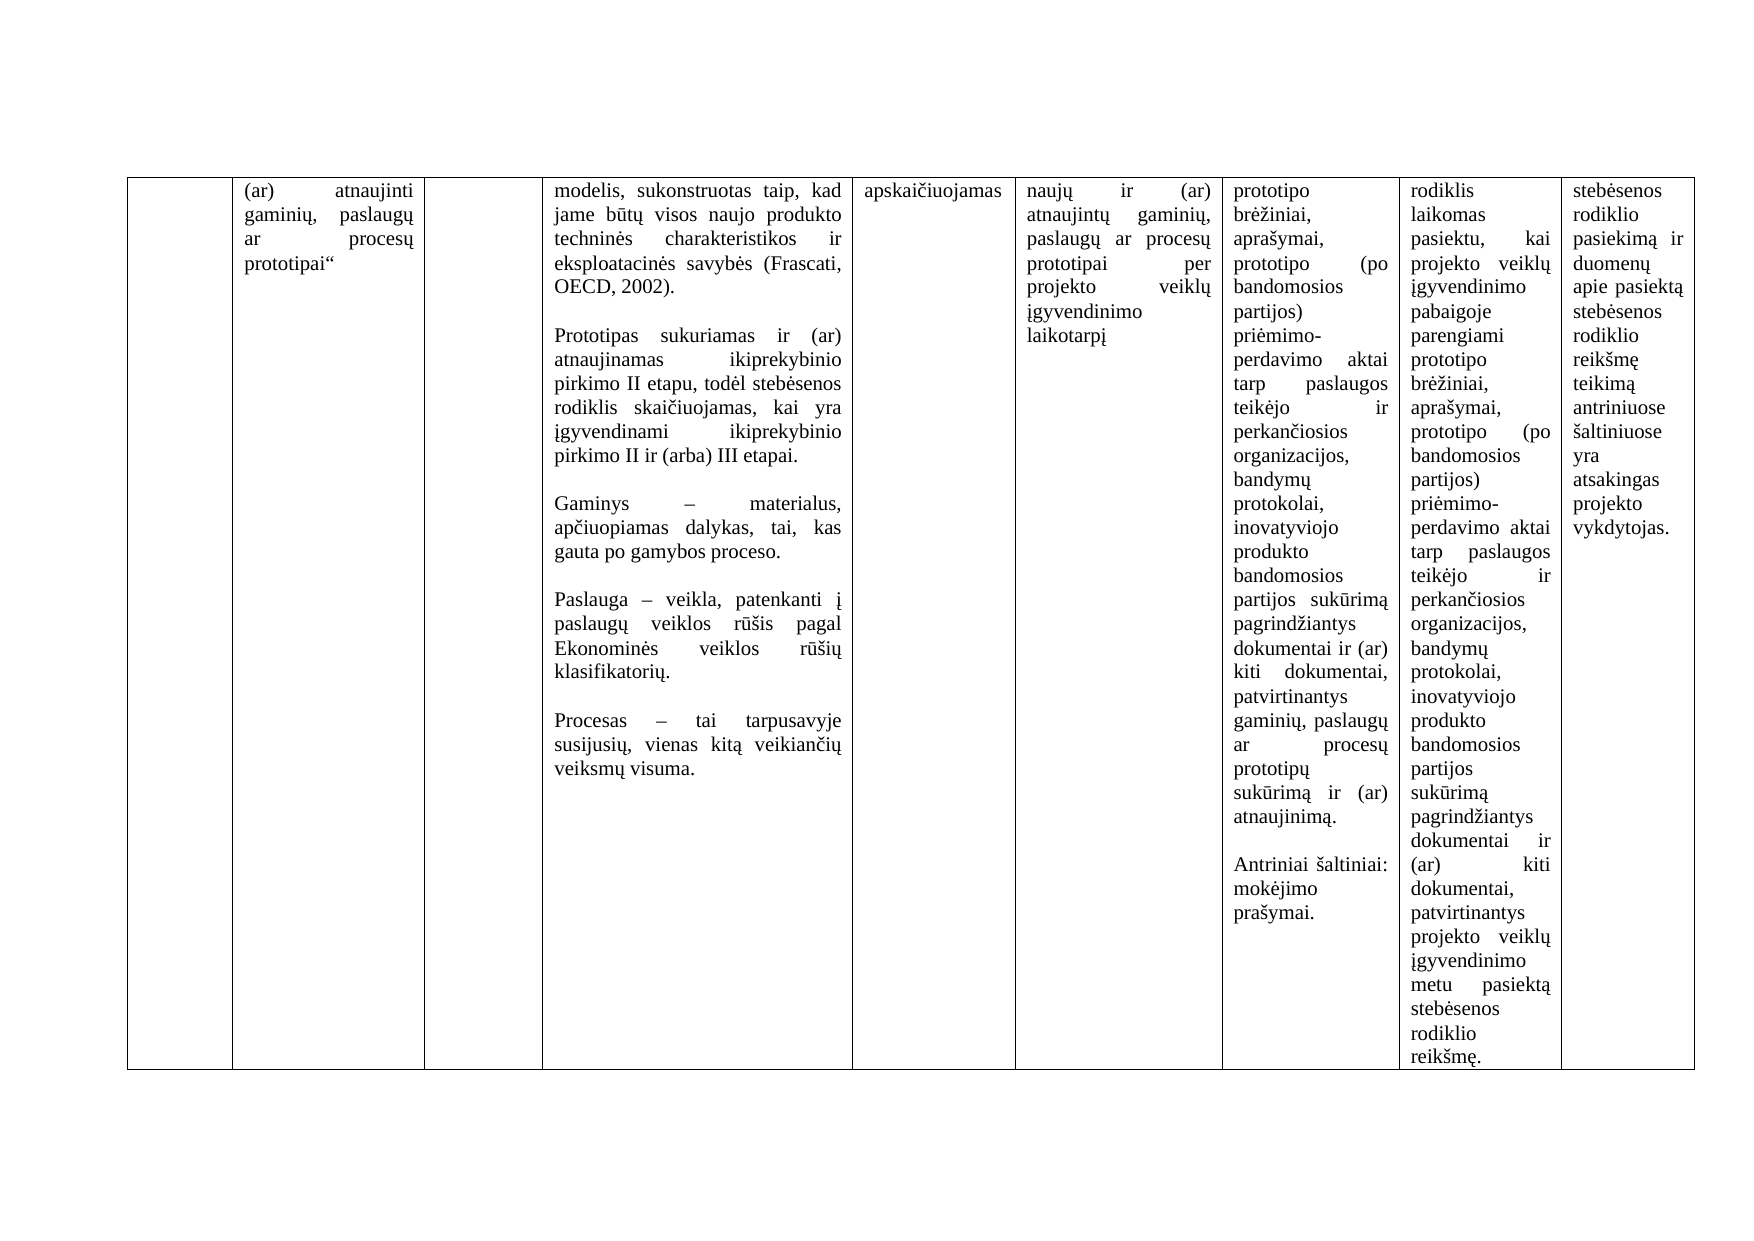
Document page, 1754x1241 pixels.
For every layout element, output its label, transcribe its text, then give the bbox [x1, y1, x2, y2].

table_cell apskaičiuojamas [853, 178, 1015, 1068]
table_cell (ar) atnaujinti gaminių, paslaugų ar procesų prototipai“ [233, 178, 424, 1068]
table_cell prototipo brėžiniai, aprašymai, prototipo (po bandomosios partijos) priėmimo-perdavimo aktai tarp paslaugos teikėjo ir perkančiosios organizacijos, bandymų protokolai, inovatyviojo produkto bandomosios partijos sukūrimą pagrindžiantys dokumentai ir (ar) kiti dokumentai, patvirtinantys gaminių, paslaugų ar procesų prototipų sukūrimą ir (ar) atnaujinimą. Antriniai šaltiniai: mokėjimo prašymai. [1223, 178, 1399, 1068]
table_cell rodiklis laikomas pasiektu, kai projekto veiklų įgyvendinimo pabaigoje parengiami prototipo brėžiniai, aprašymai, prototipo (po bandomosios partijos) priėmimo-perdavimo aktai tarp paslaugos teikėjo ir perkančiosios organizacijos, bandymų protokolai, inovatyviojo produkto bandomosios partijos sukūrimą pagrindžiantys dokumentai ir (ar) kiti dokumentai, patvirtinantys projekto veiklų įgyvendinimo metu pasiektą stebėsenos rodiklio reikšmę. [1400, 178, 1561, 1068]
table_cell [128, 178, 232, 1068]
table_cell [425, 178, 542, 1068]
table_cell stebėsenos rodiklio pasiekimą ir duomenų apie pasiektą stebėsenos rodiklio reikšmę teikimą antriniuose šaltiniuose yra atsakingas projekto vykdytojas. [1562, 178, 1694, 1068]
table_cell modelis, sukonstruotas taip, kad jame būtų visos naujo produkto techninės charakteristikos ir eksploatacinės savybės (Frascati, OECD, 2002). Prototipas sukuriamas ir (ar) atnaujinamas ikiprekybinio pirkimo II etapu, todėl stebėsenos rodiklis skaičiuojamas, kai yra įgyvendinami ikiprekybinio pirkimo II ir (arba) III etapai. Gaminys – materialus, apčiuopiamas dalykas, tai, kas gauta po gamybos proceso. Paslauga – veikla, patenkanti į paslaugų veiklos rūšis pagal Ekonominės veiklos rūšių klasifikatorių. Procesas – tai tarpusavyje susijusių, vienas kitą veikiančių veiksmų visuma. [543, 178, 852, 1068]
table_cell naujų ir (ar) atnaujintų gaminių, paslaugų ar procesų prototipai per projekto veiklų įgyvendinimo laikotarpį [1016, 178, 1222, 1068]
